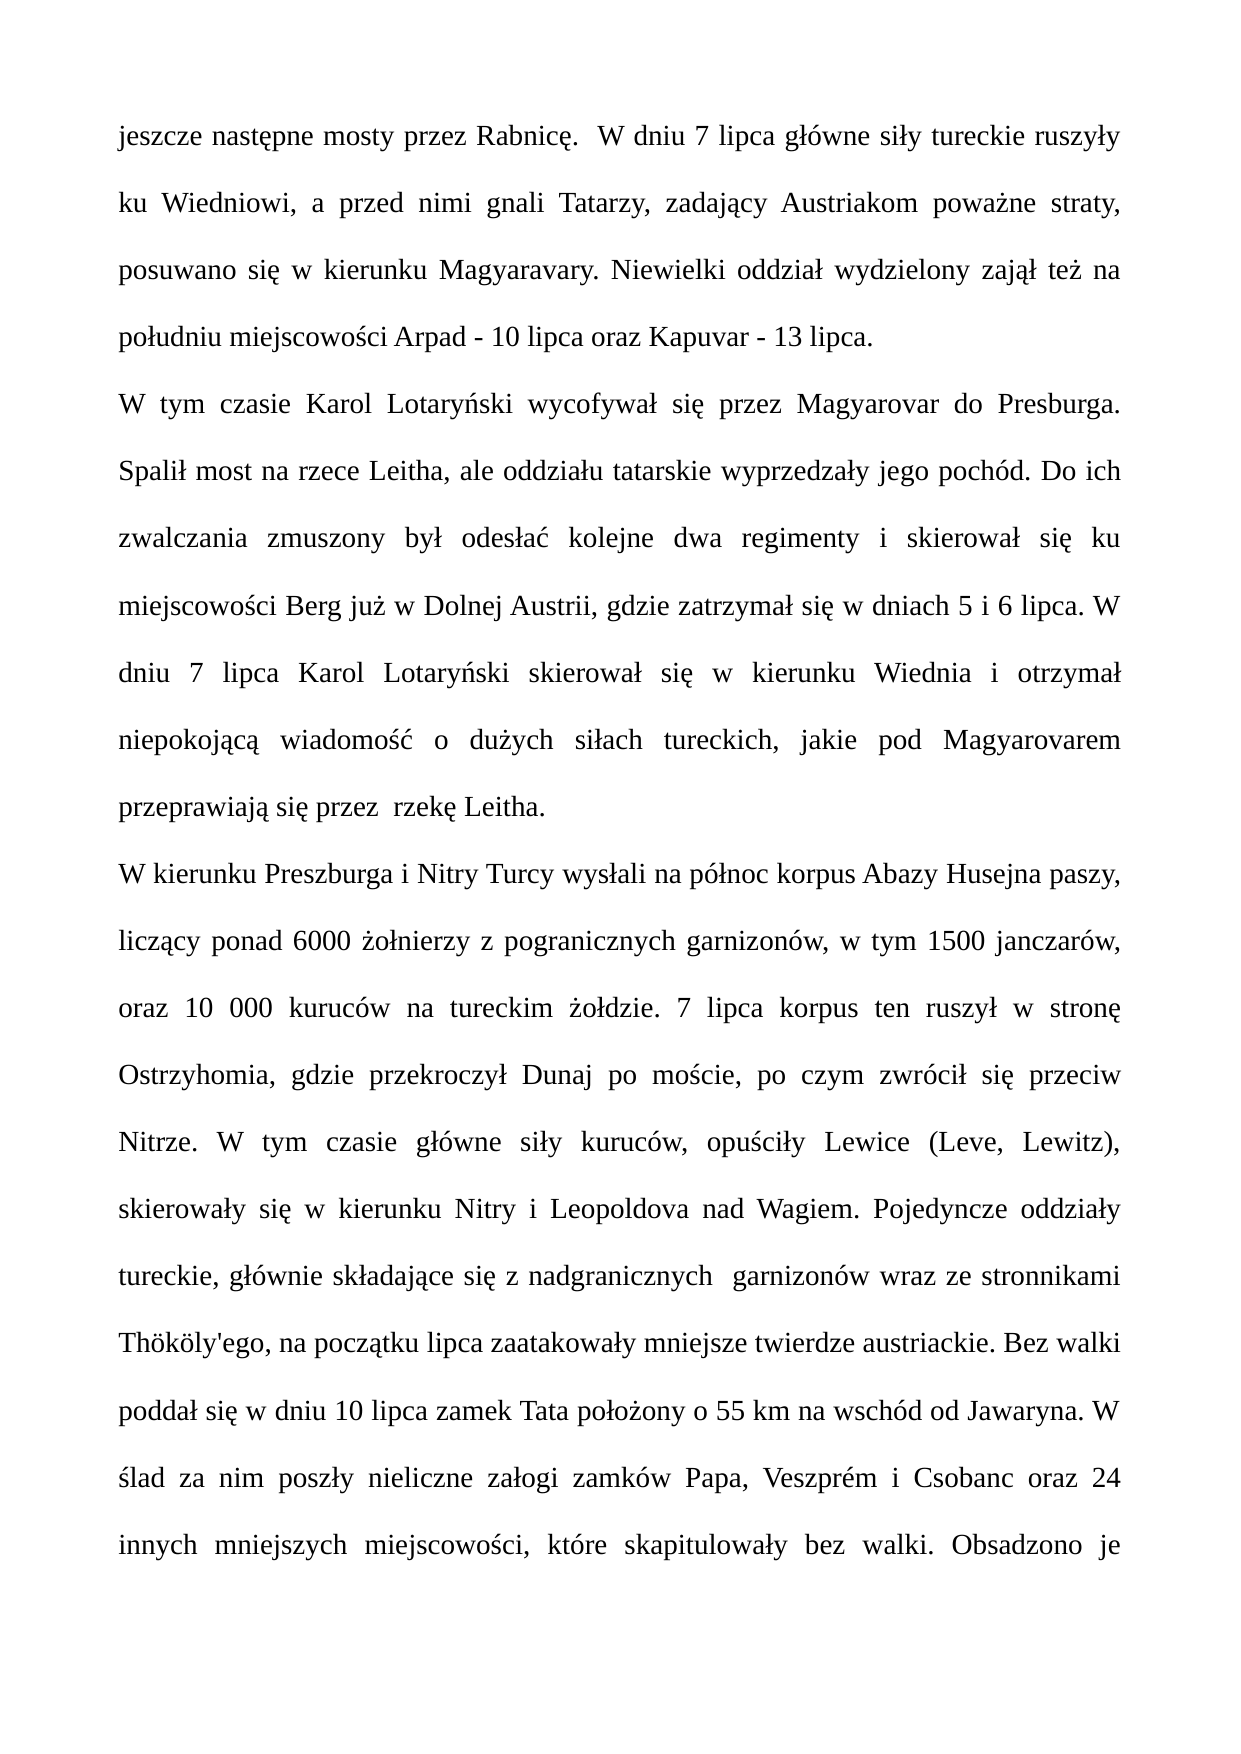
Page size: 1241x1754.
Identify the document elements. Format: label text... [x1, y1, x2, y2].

text jeszcze następne mosty przez Rabnicę. W dniu 7 lipca główne siły tureckie ruszyły ku Wiedniowi, a przed nimi gnali Tatarzy, zadający Austriakom poważne straty, posuwano się w kierunku Magyaravary. Niewielki oddział wydzielony zajął też na południu miejscowości Arpad - 10 lipca oraz Kapuvar - 13 lipca. [118, 118, 1122, 353]
text W kierunku Preszburga i Nitry Turcy wysłali na północ korpus Abazy Husejna paszy, liczący ponad 6000 żołnierzy z pogranicznych garnizonów, w tym 1500 janczarów, oraz 10 000 kuruców na tureckim żołdzie. 7 lipca korpus ten ruszył w stronę Ostrzyhomia, gdzie przekroczył Dunaj po moście, po czym zwrócił się przeciw Nitrze. W tym czasie główne siły kuruców, opuściły Lewice (Leve, Lewitz), skierowały się w kierunku Nitry i Leopoldova nad Wagiem. Pojedyncze oddziały tureckie, głównie składające się z nadgranicznych garnizonów wraz ze stronnikami Thököly'ego, na początku lipca zaatakowały mniejsze twierdze austriackie. Bez walki poddał się w dniu 10 lipca zamek Tata położony o 55 km na wschód od Jawaryna. W ślad za nim poszły nieliczne załogi zamków Papa, Veszprém i Csobanc oraz 24 innych mniejszych miejscowości, które skapitulowały bez walki. Obsadzono je [118, 856, 1122, 1560]
text W tym czasie Karol Lotaryński wycofywał się przez Magyarovar do Presburga. Spalił most na rzece Leitha, ale oddziału tatarskie wyprzedzały jego pochód. Do ich zwalczania zmuszony był odesłać kolejne dwa regimenty i skierował się ku miejscowości Berg już w Dolnej Austrii, gdzie zatrzymał się w dniach 5 i 6 lipca. W dniu 7 lipca Karol Lotaryński skierował się w kierunku Wiednia i otrzymał niepokojącą wiadomość o dużych siłach tureckich, jakie pod Magyarovarem przeprawiają się przez rzekę Leitha. [118, 386, 1122, 822]
